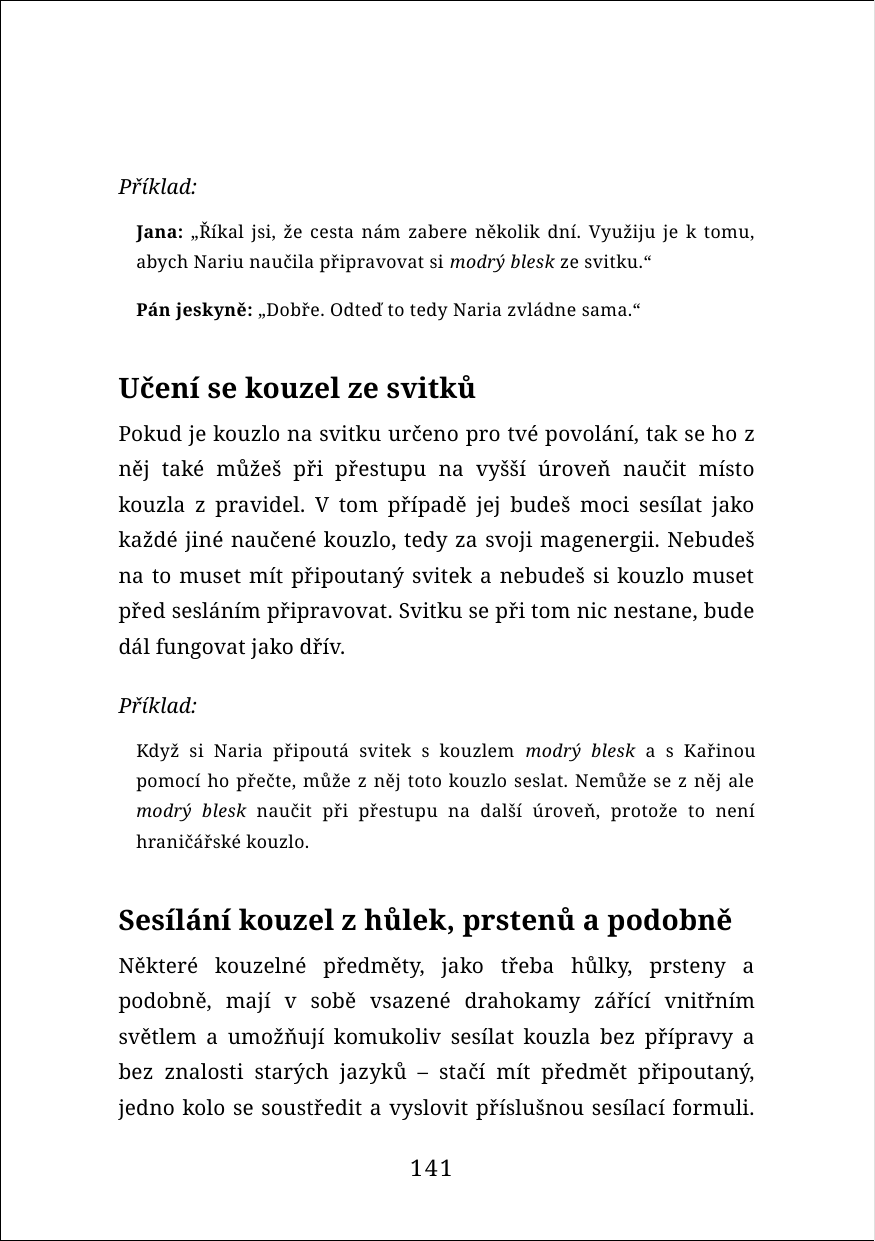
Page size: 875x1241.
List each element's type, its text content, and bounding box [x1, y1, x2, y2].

text Jana: „Říkal jsi, že cesta nám zabere několik dní. Využiju je k tomu, abych Nariu naučila připravovat si modrý blesk ze svitku.“ [136, 219, 756, 273]
subtitle Učení se kouzel ze svitků [118, 369, 756, 407]
text Příklad: [118, 172, 756, 200]
text Když si Naria připoutá svitek s kouzlem modrý blesk a s Kařinou pomocí ho přečte, může z něj toto kouzlo seslat. Nemůže se z něj ale modrý blesk naučit při přestupu na další úroveň, protože to není hraničářské kouzlo. [136, 738, 756, 853]
text Pokud je kouzlo na svitku určeno pro tvé povolání, tak se ho z něj také můžeš při přestupu na vyšší úroveň naučit místo kouzla z pravidel. V tom případě jej budeš moci sesílat jako každé jiné naučené kouzlo, tedy za svoji magenergii. Nebudeš na to muset mít připoutaný svitek a nebudeš si kouzlo muset před sesláním připravovat. Svitku se při tom nic nestane, bude dál fungovat jako dřív. [118, 419, 756, 660]
text Příklad: [118, 691, 756, 719]
subtitle Sesílání kouzel z hůlek, prstenů a podobně [118, 901, 756, 939]
text Pán jeskyně: „Dobře. Odteď to tedy Naria zvládne sama.“ [136, 297, 756, 321]
text Některé kouzelné předměty, jako třeba hůlky, prsteny a podobně, mají v sobě vsazené drahokamy zářící vnitřním světlem a umožňují komukoliv sesílat kouzla bez přípravy a bez znalosti starých jazyků – stačí mít předmět připoutaný, jedno kolo se soustředit a vyslovit příslušnou sesílací formuli. [118, 951, 756, 1121]
